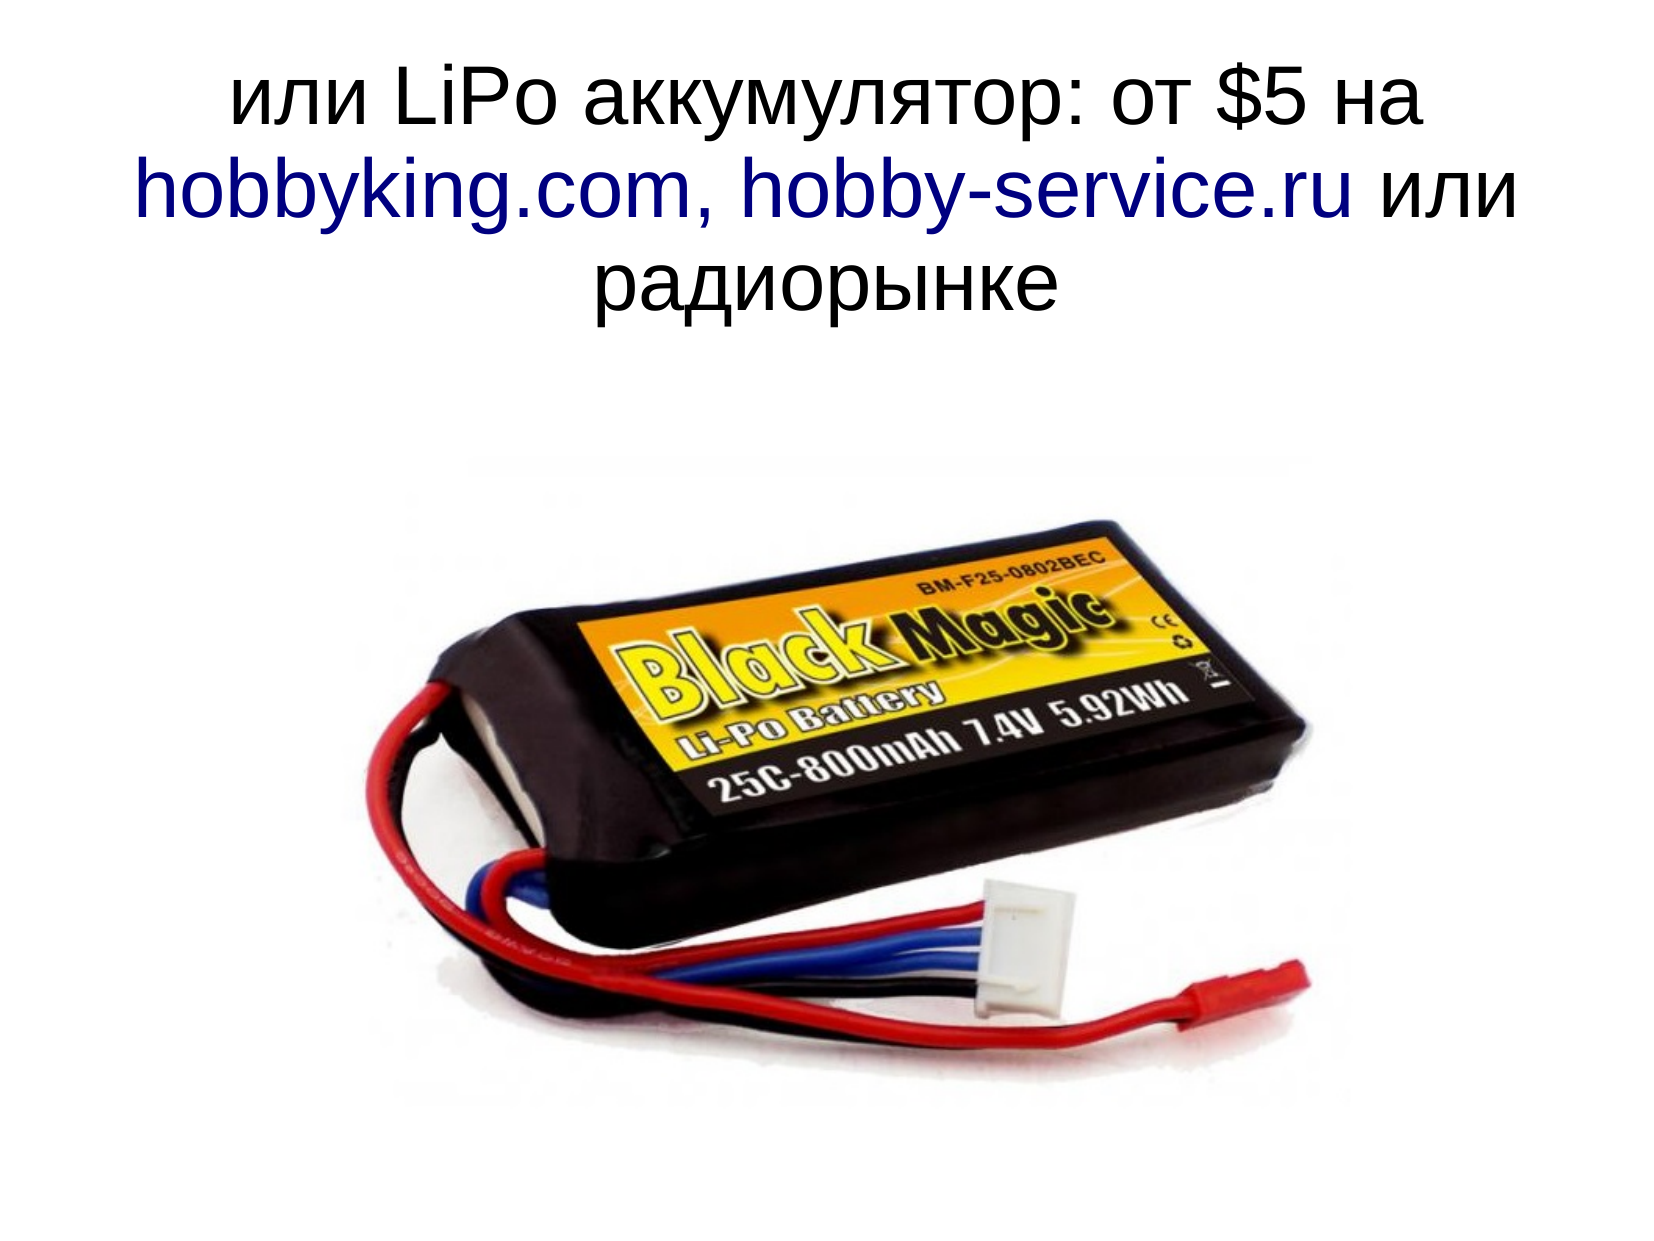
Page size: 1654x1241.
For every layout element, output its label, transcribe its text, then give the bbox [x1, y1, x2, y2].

title или LiPo аккумулятор: от $5 на hobbyking.com, hobby-service.ru или радиорынке [82, 49, 1571, 329]
picture [236, 401, 1487, 1238]
